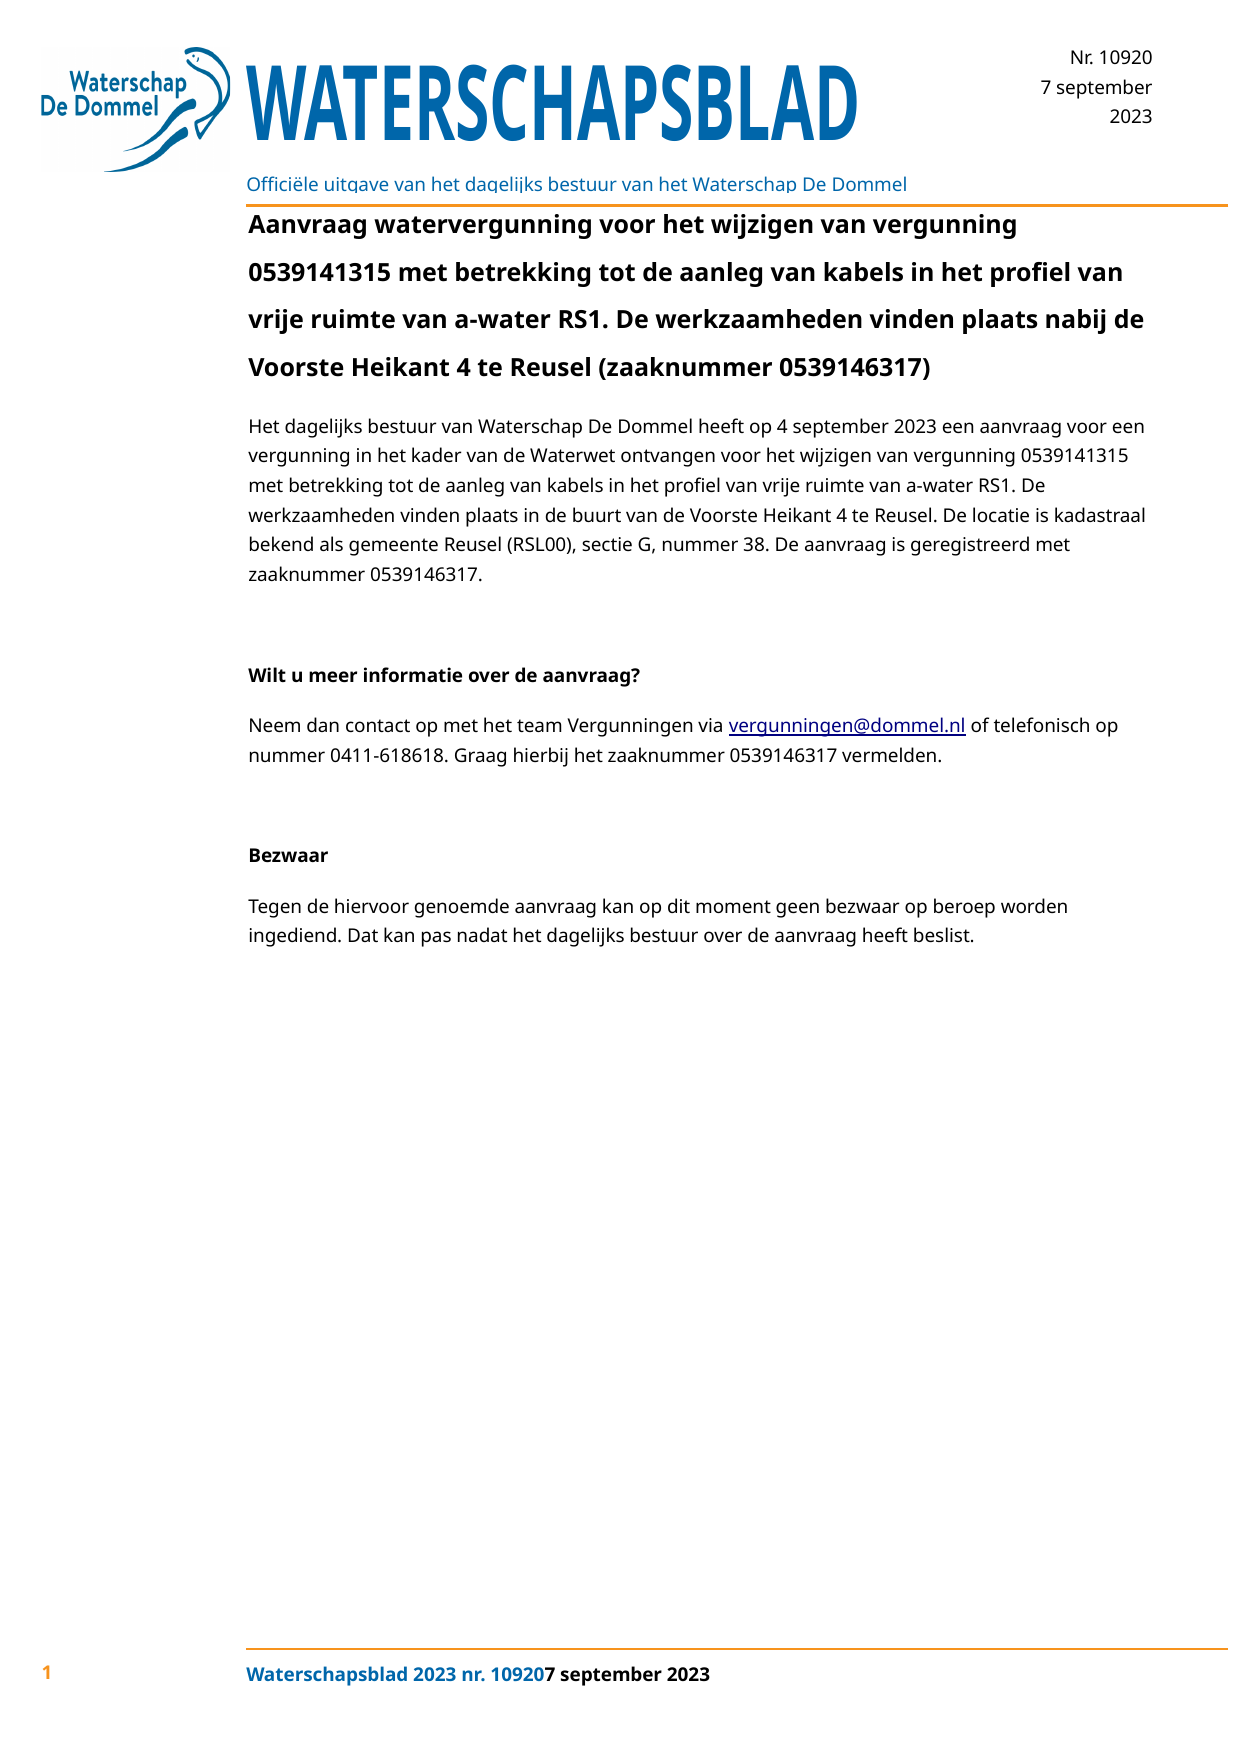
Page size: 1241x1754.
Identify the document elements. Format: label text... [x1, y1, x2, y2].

picture [41, 47, 231, 172]
picture [204, 47, 231, 76]
picture [45, 99, 51, 111]
text Aanvraag watervergunning voor het wijzigen van vergunning 0539141315 met betrekking tot de aanleg van kabels in het profiel van vrije ruimte van a-water RS1. De werkzaamheden vinden plaats nabij de Voorste Heikant 4 te Reusel (zaaknummer 0539146317) [248, 207, 1152, 384]
text Het dagelijks bestuur van Waterschap De Dommel heeft op 4 september 2023 een aanvraag voor een vergunning in het kader van de Waterwet ontvangen voor het wijzigen van vergunning 0539141315 met betrekking tot de aanleg van kabels in het profiel van vrije ruimte van a-water RS1. De werkzaamheden vinden plaats in de buurt van de Voorste Heikant 4 te Reusel. De locatie is kadastraal bekend als gemeente Reusel (RSL00), sectie G, nummer 38. De aanvraag is geregistreerd met zaaknummer 0539146317. [248, 413, 1152, 587]
text Tegen de hiervoor genoemde aanvraag kan op dit moment geen bezwaar op beroep worden ingediend. Dat kan pas nadat het dagelijks bestuur over de aanvraag heeft beslist. [248, 893, 1152, 948]
text Wilt u meer informatie over de aanvraag? [248, 662, 1152, 688]
picture [198, 118, 210, 131]
text Bezwaar [248, 843, 1152, 868]
text Neem dan contact op met het team Vergunningen via vergunningen@dommel.nl of telefonisch op nummer 0411-618618. Graag hierbij het zaaknummer 0539146317 vermelden. [248, 712, 1152, 768]
